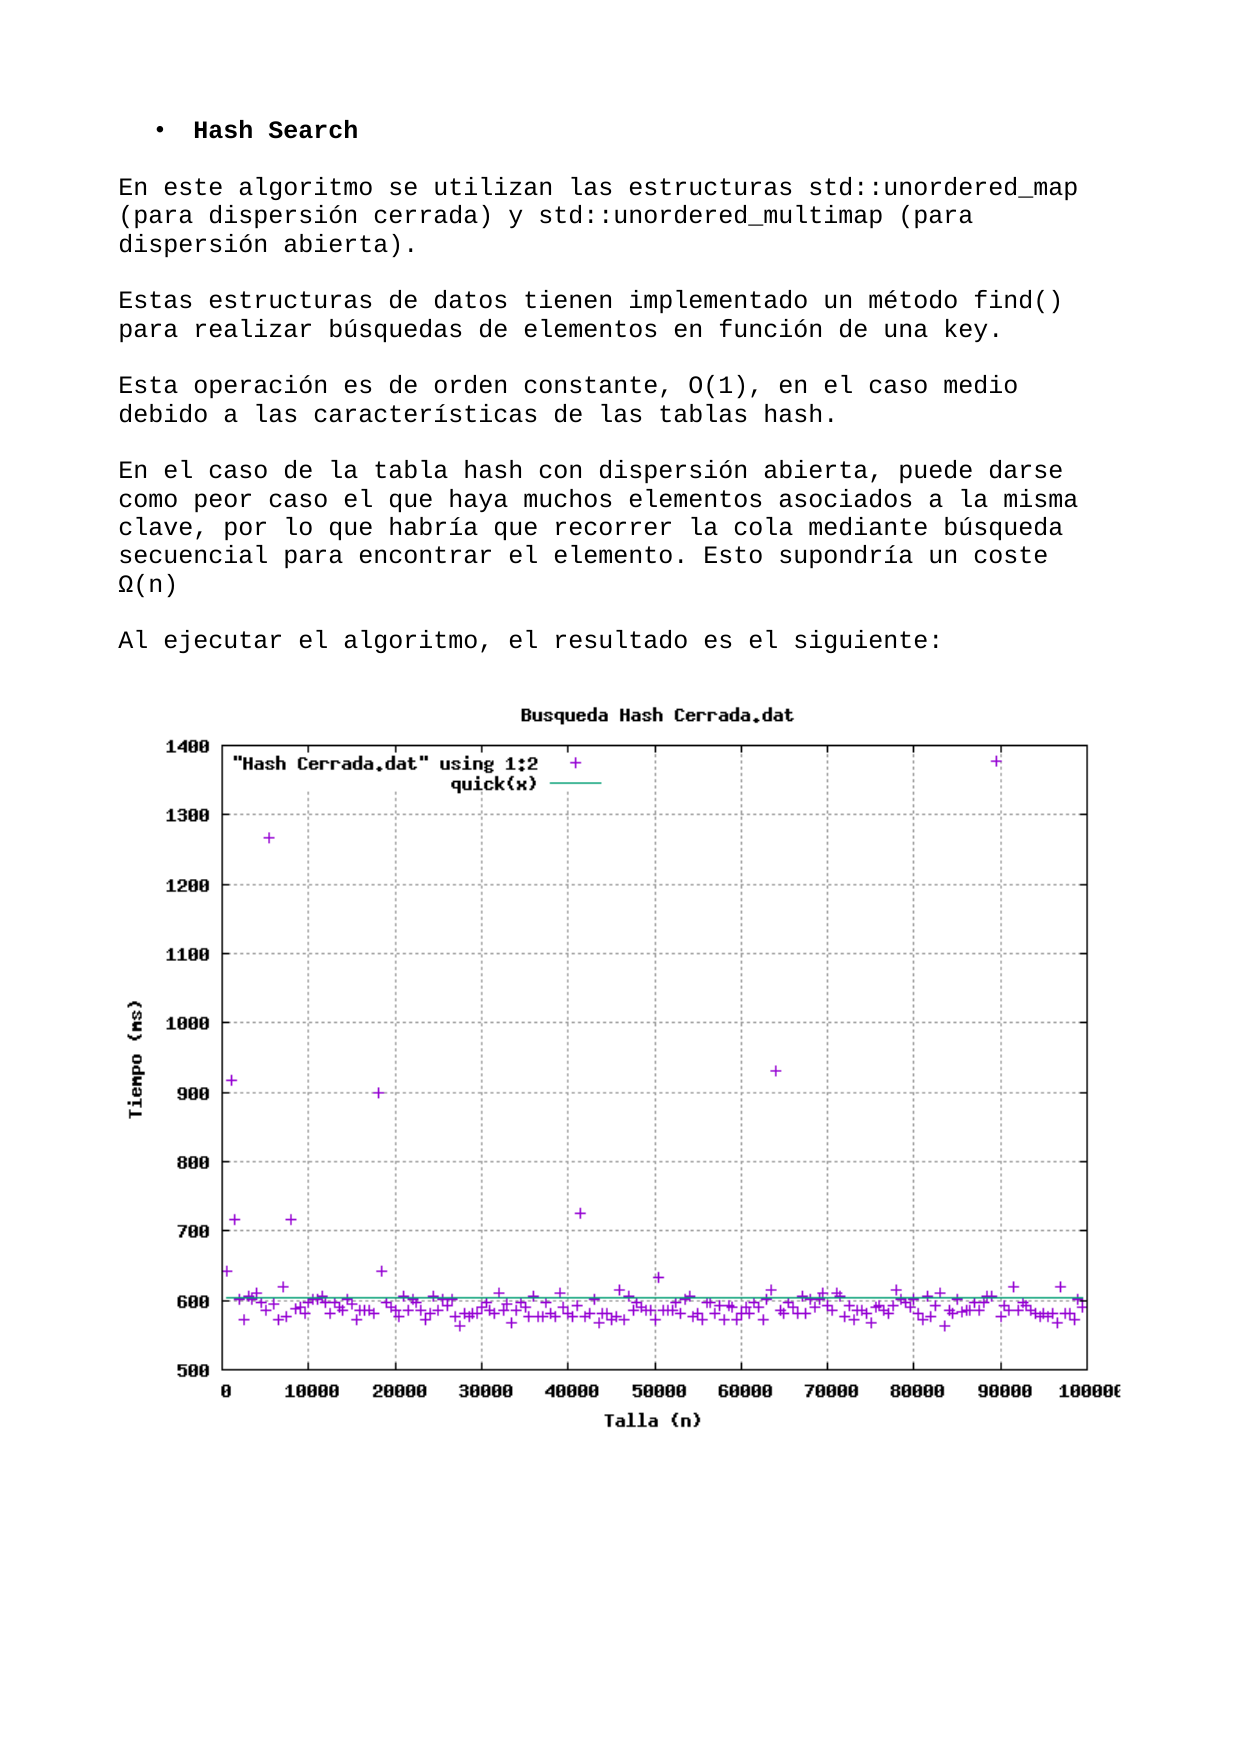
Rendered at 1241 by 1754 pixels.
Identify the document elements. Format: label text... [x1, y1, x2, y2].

picture [120, 684, 1121, 1435]
text Al ejecutar el algoritmo, el resultado es el siguiente: [118, 628, 1123, 656]
text Esta operación es de orden constante, O(1), en el caso medio debido a las características de las tablas hash. [118, 373, 1123, 430]
text En el caso de la tabla hash con dispersión abierta, puede darse como peor caso el que haya muchos elementos asociados a la misma clave, por lo que habría que recorrer la cola mediante búsqueda secuencial para encontrar el elemento. Esto supondría un coste Ω(n) [118, 458, 1123, 600]
text Estas estructuras de datos tienen implementado un método find() para realizar búsquedas de elementos en función de una key. [118, 288, 1123, 345]
list Hash Search [156, 118, 1123, 146]
text En este algoritmo se utilizan las estructuras std::unordered_map (para dispersión cerrada) y std::unordered_multimap (para dispersión abierta). [118, 175, 1123, 260]
